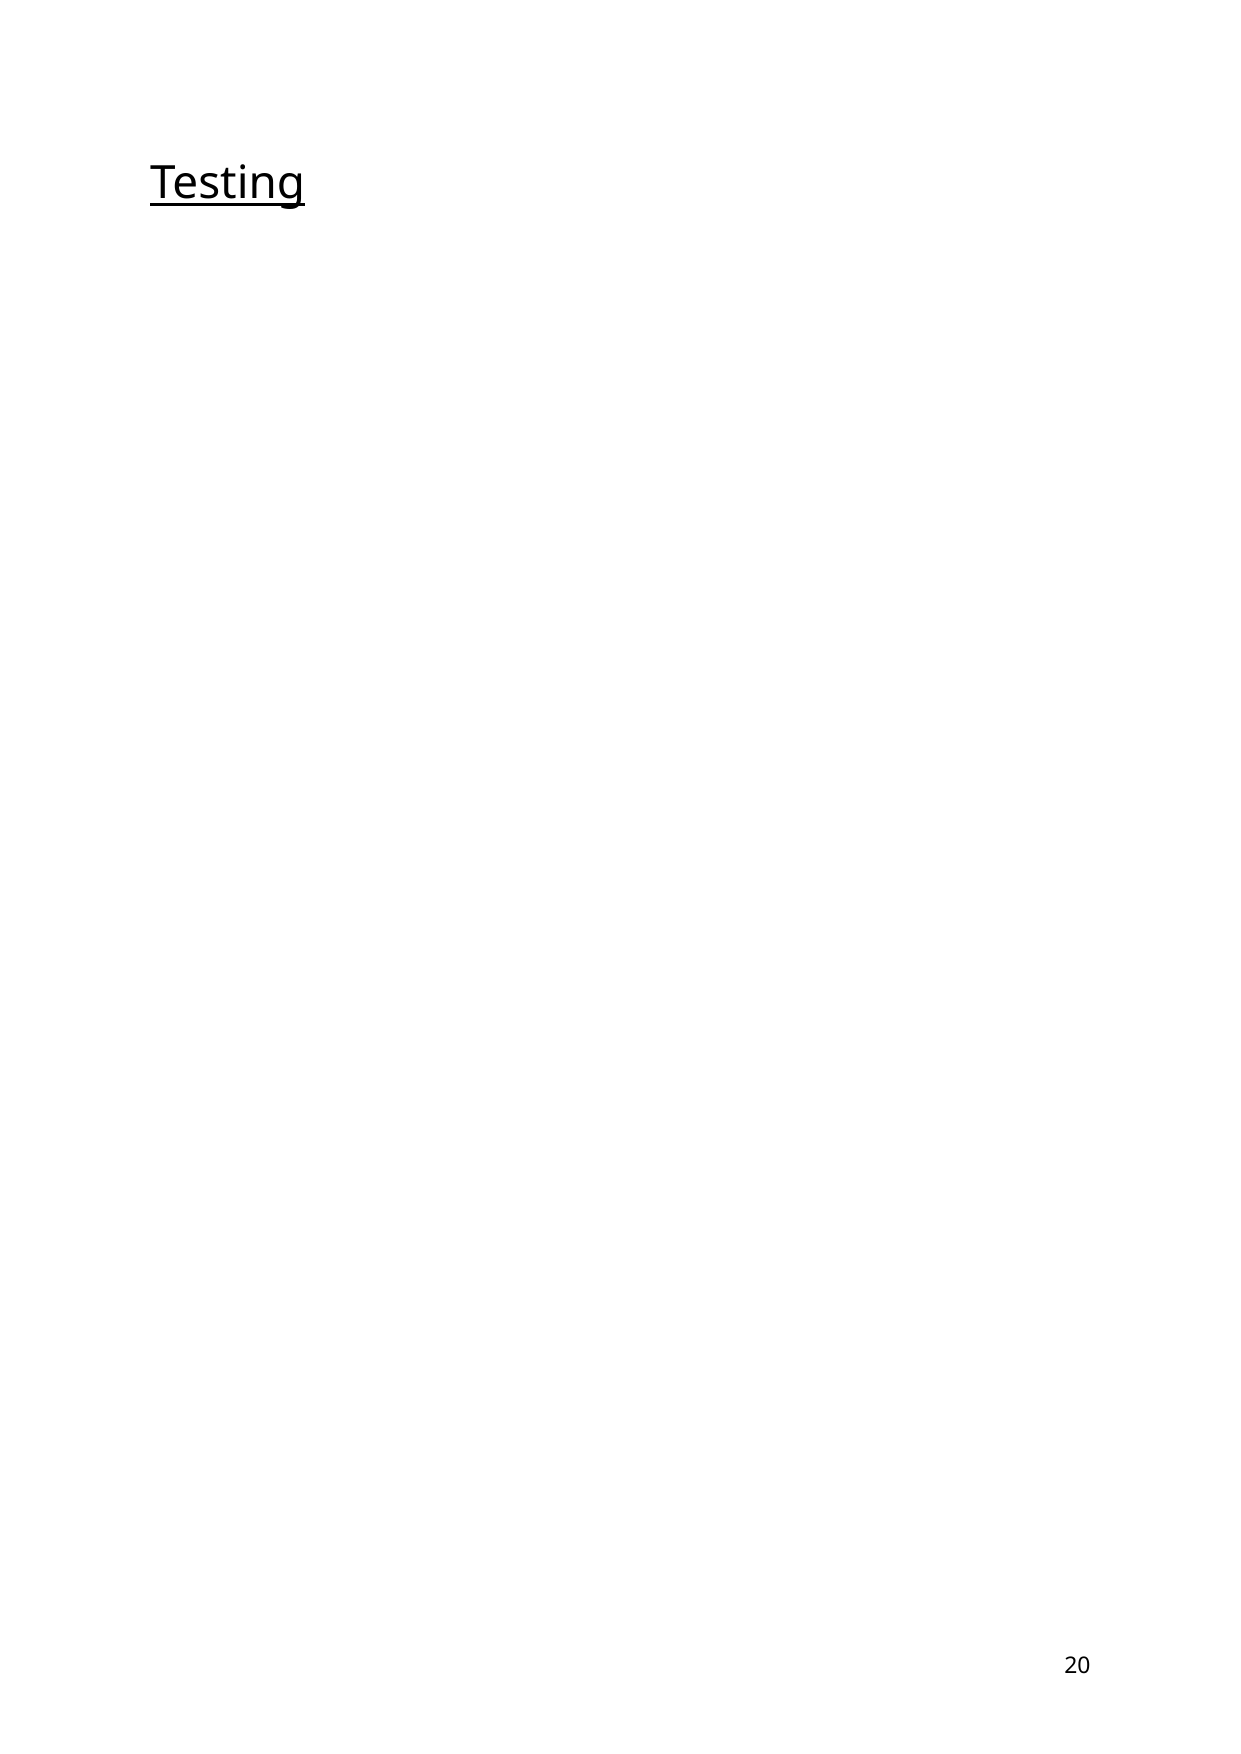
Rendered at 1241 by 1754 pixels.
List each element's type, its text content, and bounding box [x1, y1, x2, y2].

subtitle Testing [150, 150, 1090, 212]
